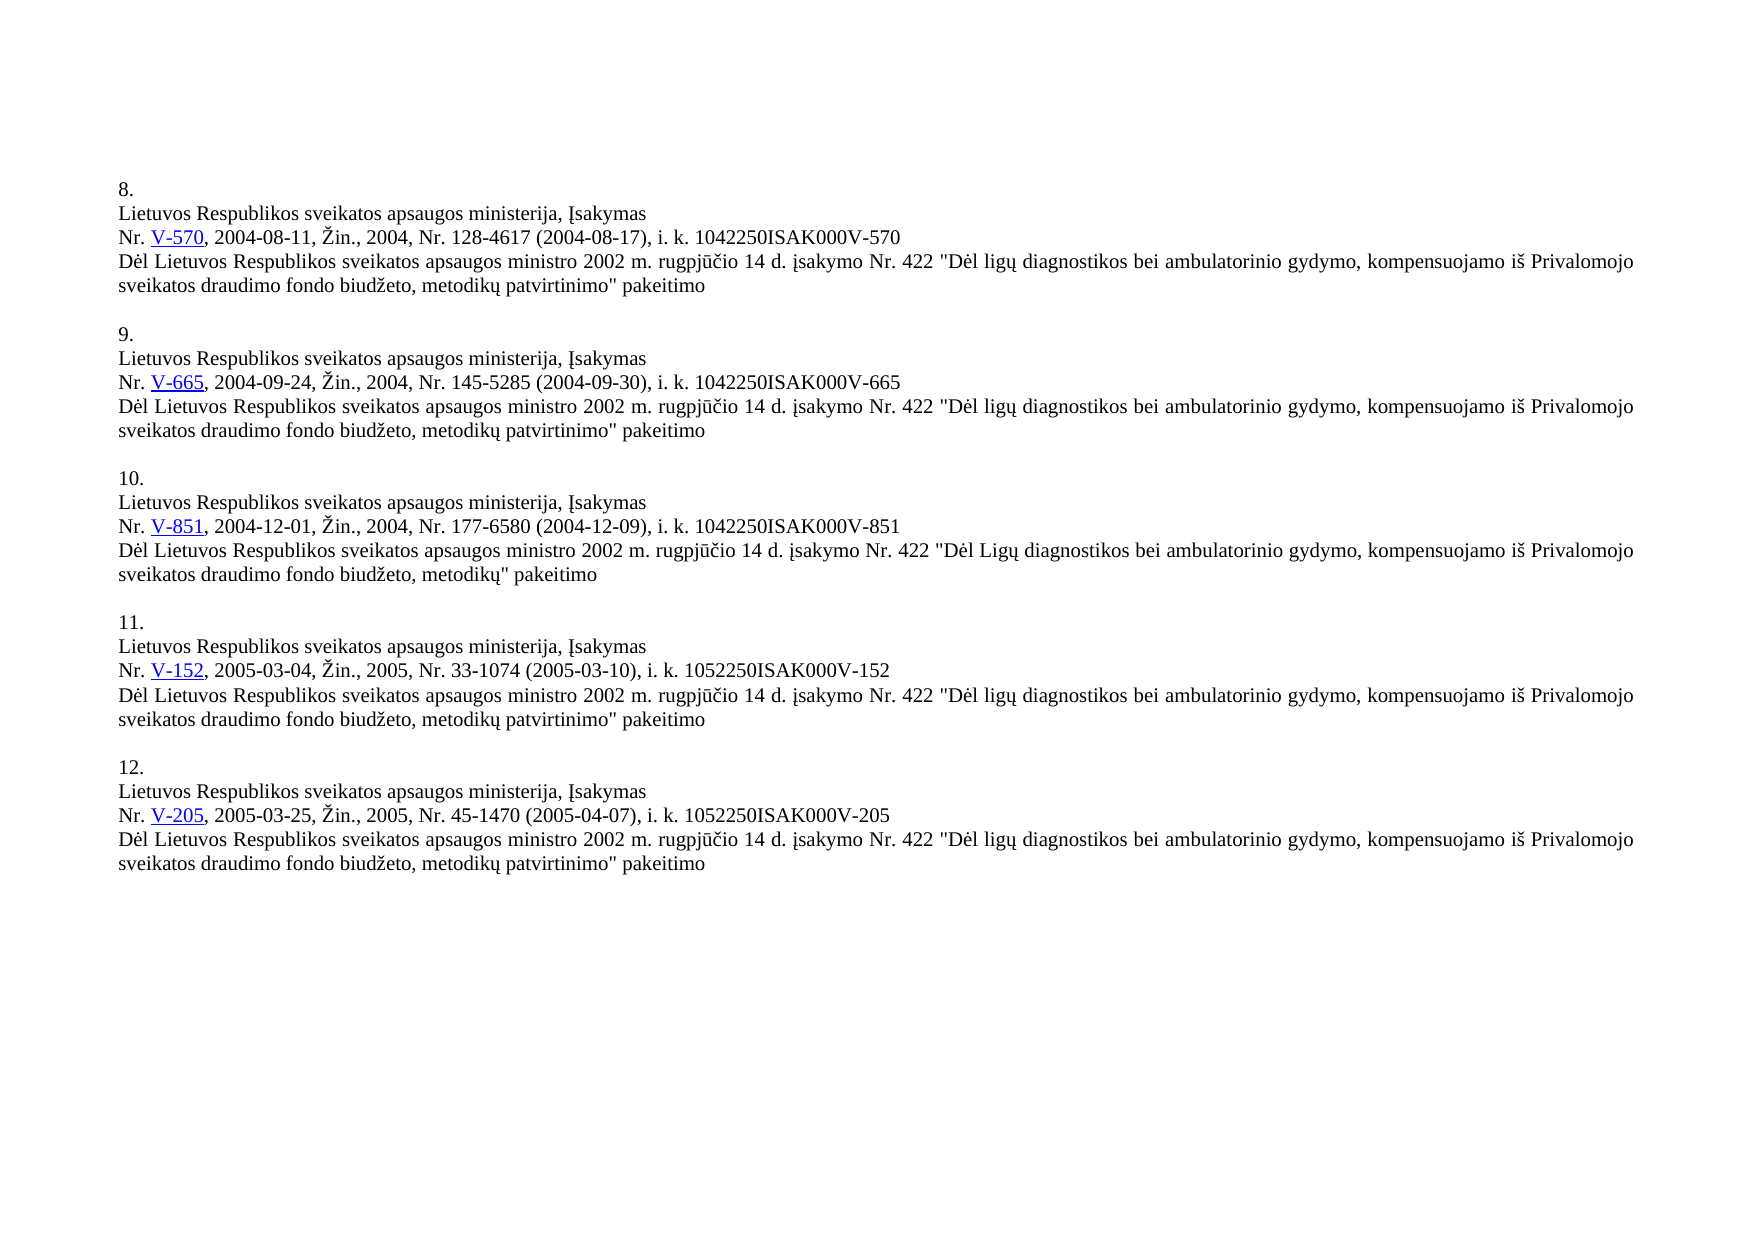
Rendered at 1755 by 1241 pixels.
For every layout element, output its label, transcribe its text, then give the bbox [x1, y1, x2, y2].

text 11. [118, 610, 1636, 634]
text Lietuvos Respublikos sveikatos apsaugos ministerija, Įsakymas [118, 779, 1636, 803]
text Lietuvos Respublikos sveikatos apsaugos ministerija, Įsakymas [118, 490, 1636, 514]
text Dėl Lietuvos Respublikos sveikatos apsaugos ministro 2002 m. rugpjūčio 14 d. įsakymo Nr. 422 "Dėl ligų diagnostikos bei ambulatorinio gydymo, kompensuojamo iš Privalomojo sveikatos draudimo fondo biudžeto, metodikų patvirtinimo" pakeitimo [118, 682, 1636, 731]
text Dėl Lietuvos Respublikos sveikatos apsaugos ministro 2002 m. rugpjūčio 14 d. įsakymo Nr. 422 "Dėl ligų diagnostikos bei ambulatorinio gydymo, kompensuojamo iš Privalomojo sveikatos draudimo fondo biudžeto, metodikų patvirtinimo" pakeitimo [118, 249, 1636, 297]
text Nr. V-665, 2004-09-24, Žin., 2004, Nr. 145-5285 (2004-09-30), i. k. 1042250ISAK000V-665 [118, 370, 1636, 394]
text Lietuvos Respublikos sveikatos apsaugos ministerija, Įsakymas [118, 346, 1636, 370]
text Dėl Lietuvos Respublikos sveikatos apsaugos ministro 2002 m. rugpjūčio 14 d. įsakymo Nr. 422 "Dėl ligų diagnostikos bei ambulatorinio gydymo, kompensuojamo iš Privalomojo sveikatos draudimo fondo biudžeto, metodikų patvirtinimo" pakeitimo [118, 827, 1636, 875]
text 10. [118, 466, 1636, 490]
text Lietuvos Respublikos sveikatos apsaugos ministerija, Įsakymas [118, 634, 1636, 658]
text Dėl Lietuvos Respublikos sveikatos apsaugos ministro 2002 m. rugpjūčio 14 d. įsakymo Nr. 422 "Dėl Ligų diagnostikos bei ambulatorinio gydymo, kompensuojamo iš Privalomojo sveikatos draudimo fondo biudžeto, metodikų" pakeitimo [118, 538, 1636, 586]
text Nr. V-851, 2004-12-01, Žin., 2004, Nr. 177-6580 (2004-12-09), i. k. 1042250ISAK000V-851 [118, 514, 1636, 538]
text Nr. V-205, 2005-03-25, Žin., 2005, Nr. 45-1470 (2005-04-07), i. k. 1052250ISAK000V-205 [118, 803, 1636, 827]
text 12. [118, 755, 1636, 779]
text Lietuvos Respublikos sveikatos apsaugos ministerija, Įsakymas [118, 201, 1636, 225]
text Dėl Lietuvos Respublikos sveikatos apsaugos ministro 2002 m. rugpjūčio 14 d. įsakymo Nr. 422 "Dėl ligų diagnostikos bei ambulatorinio gydymo, kompensuojamo iš Privalomojo sveikatos draudimo fondo biudžeto, metodikų patvirtinimo" pakeitimo [118, 394, 1636, 442]
text Nr. V-152, 2005-03-04, Žin., 2005, Nr. 33-1074 (2005-03-10), i. k. 1052250ISAK000V-152 [118, 658, 1636, 682]
text 8. [118, 177, 1636, 201]
text 9. [118, 322, 1636, 346]
text Nr. V-570, 2004-08-11, Žin., 2004, Nr. 128-4617 (2004-08-17), i. k. 1042250ISAK000V-570 [118, 225, 1636, 249]
